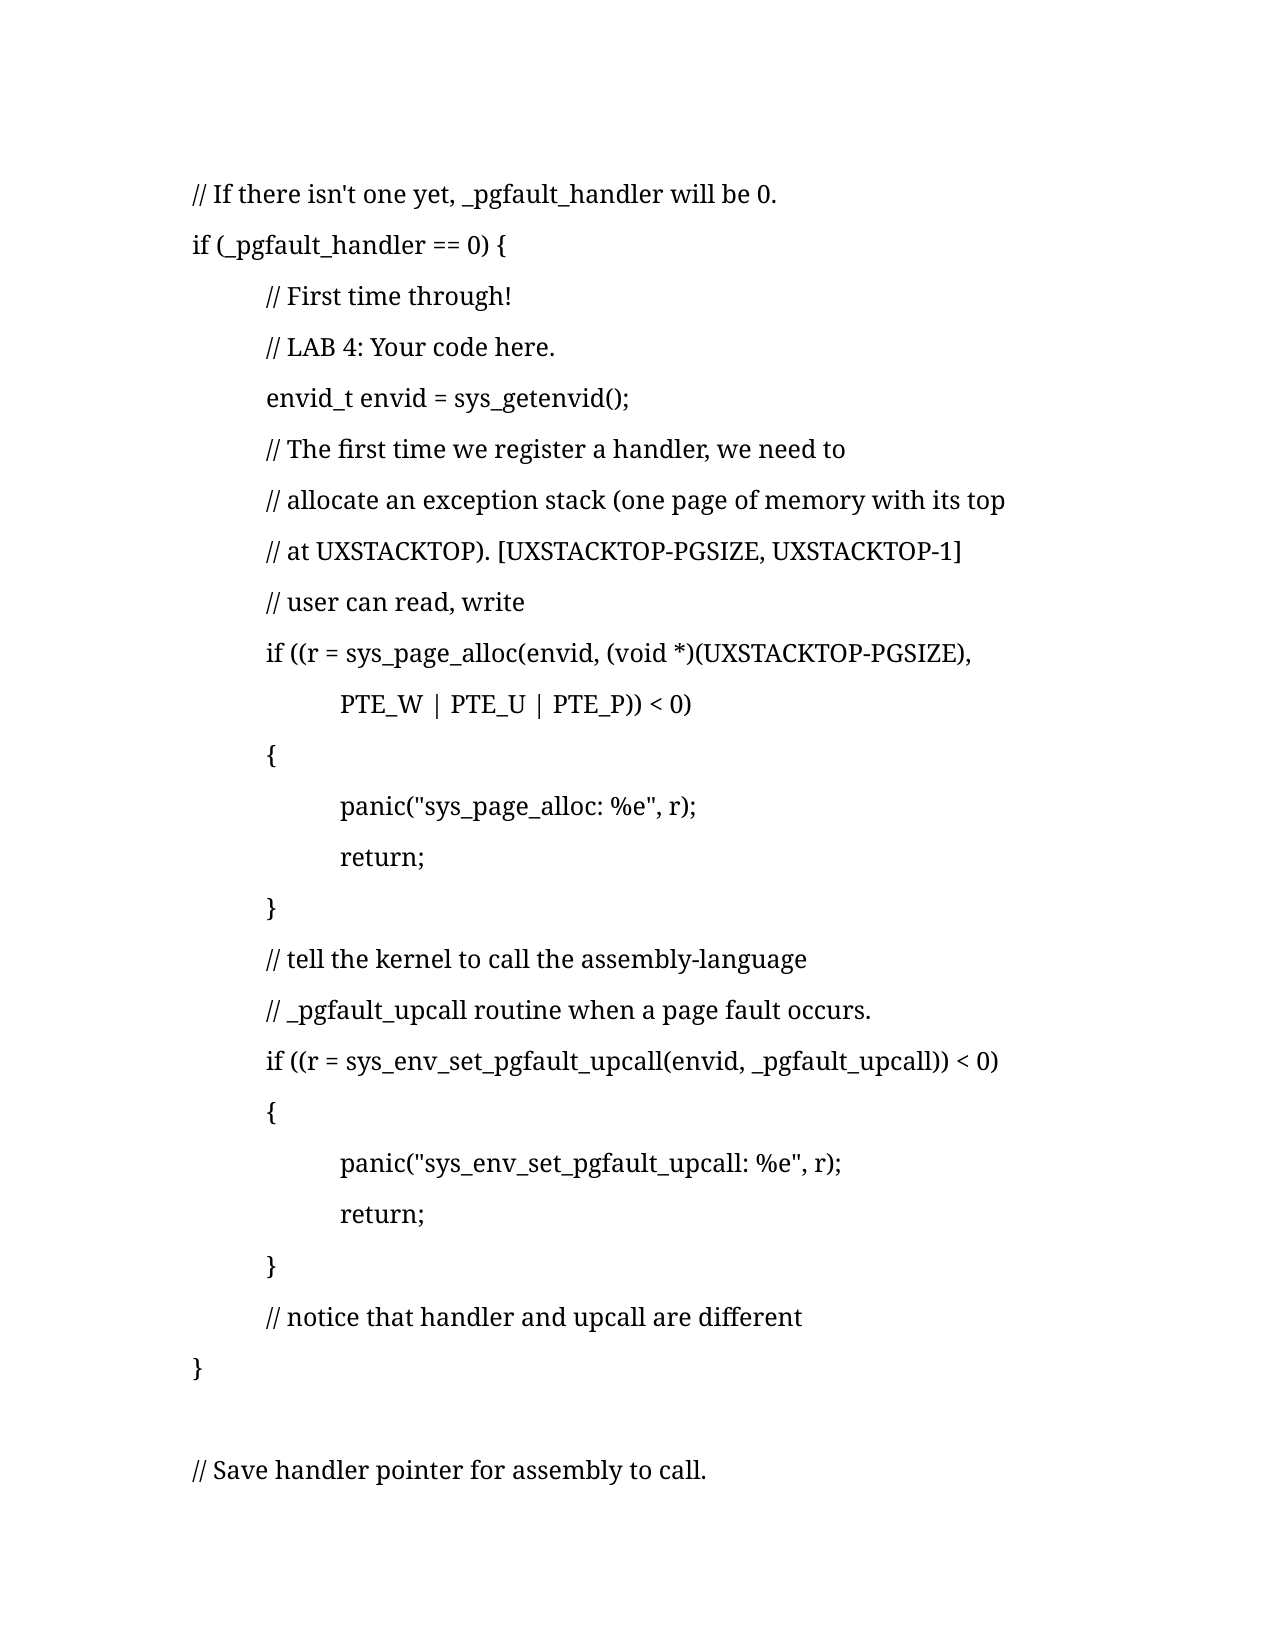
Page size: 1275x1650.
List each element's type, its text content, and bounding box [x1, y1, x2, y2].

text return; [118, 1197, 1157, 1231]
text // allocate an exception stack (one page of memory with its top [118, 483, 1157, 517]
text envid_t envid = sys_getenvid(); [118, 381, 1157, 414]
text // Save handler pointer for assembly to call. [118, 1452, 1157, 1486]
text // LAB 4: Your code here. [118, 329, 1157, 363]
text { [118, 1095, 1157, 1129]
text // at UXSTACKTOP). [UXSTACKTOP-PGSIZE, UXSTACKTOP-1] [118, 534, 1157, 568]
text } [118, 1248, 1157, 1282]
text // notice that handler and upcall are different [118, 1299, 1157, 1333]
text { [118, 738, 1157, 772]
text if ((r = sys_page_alloc(envid, (void *)(UXSTACKTOP-PGSIZE), [118, 636, 1157, 670]
text if ((r = sys_env_set_pgfault_upcall(envid, _pgfault_upcall)) < 0) [118, 1044, 1157, 1078]
text panic("sys_page_alloc: %e", r); [118, 789, 1157, 823]
text panic("sys_env_set_pgfault_upcall: %e", r); [118, 1146, 1157, 1180]
text // The first time we register a handler, we need to [118, 432, 1157, 466]
text // tell the kernel to call the assembly-language [118, 942, 1157, 976]
text } [118, 1350, 1157, 1384]
text // _pgfault_upcall routine when a page fault occurs. [118, 993, 1157, 1027]
text if (_pgfault_handler == 0) { [118, 227, 1157, 261]
text return; [118, 840, 1157, 874]
text PTE_W | PTE_U | PTE_P)) < 0) [118, 687, 1157, 721]
text // user can read, write [118, 585, 1157, 619]
text } [118, 891, 1157, 925]
text // If there isn't one yet, _pgfault_handler will be 0. [118, 176, 1157, 210]
text // First time through! [118, 278, 1157, 312]
